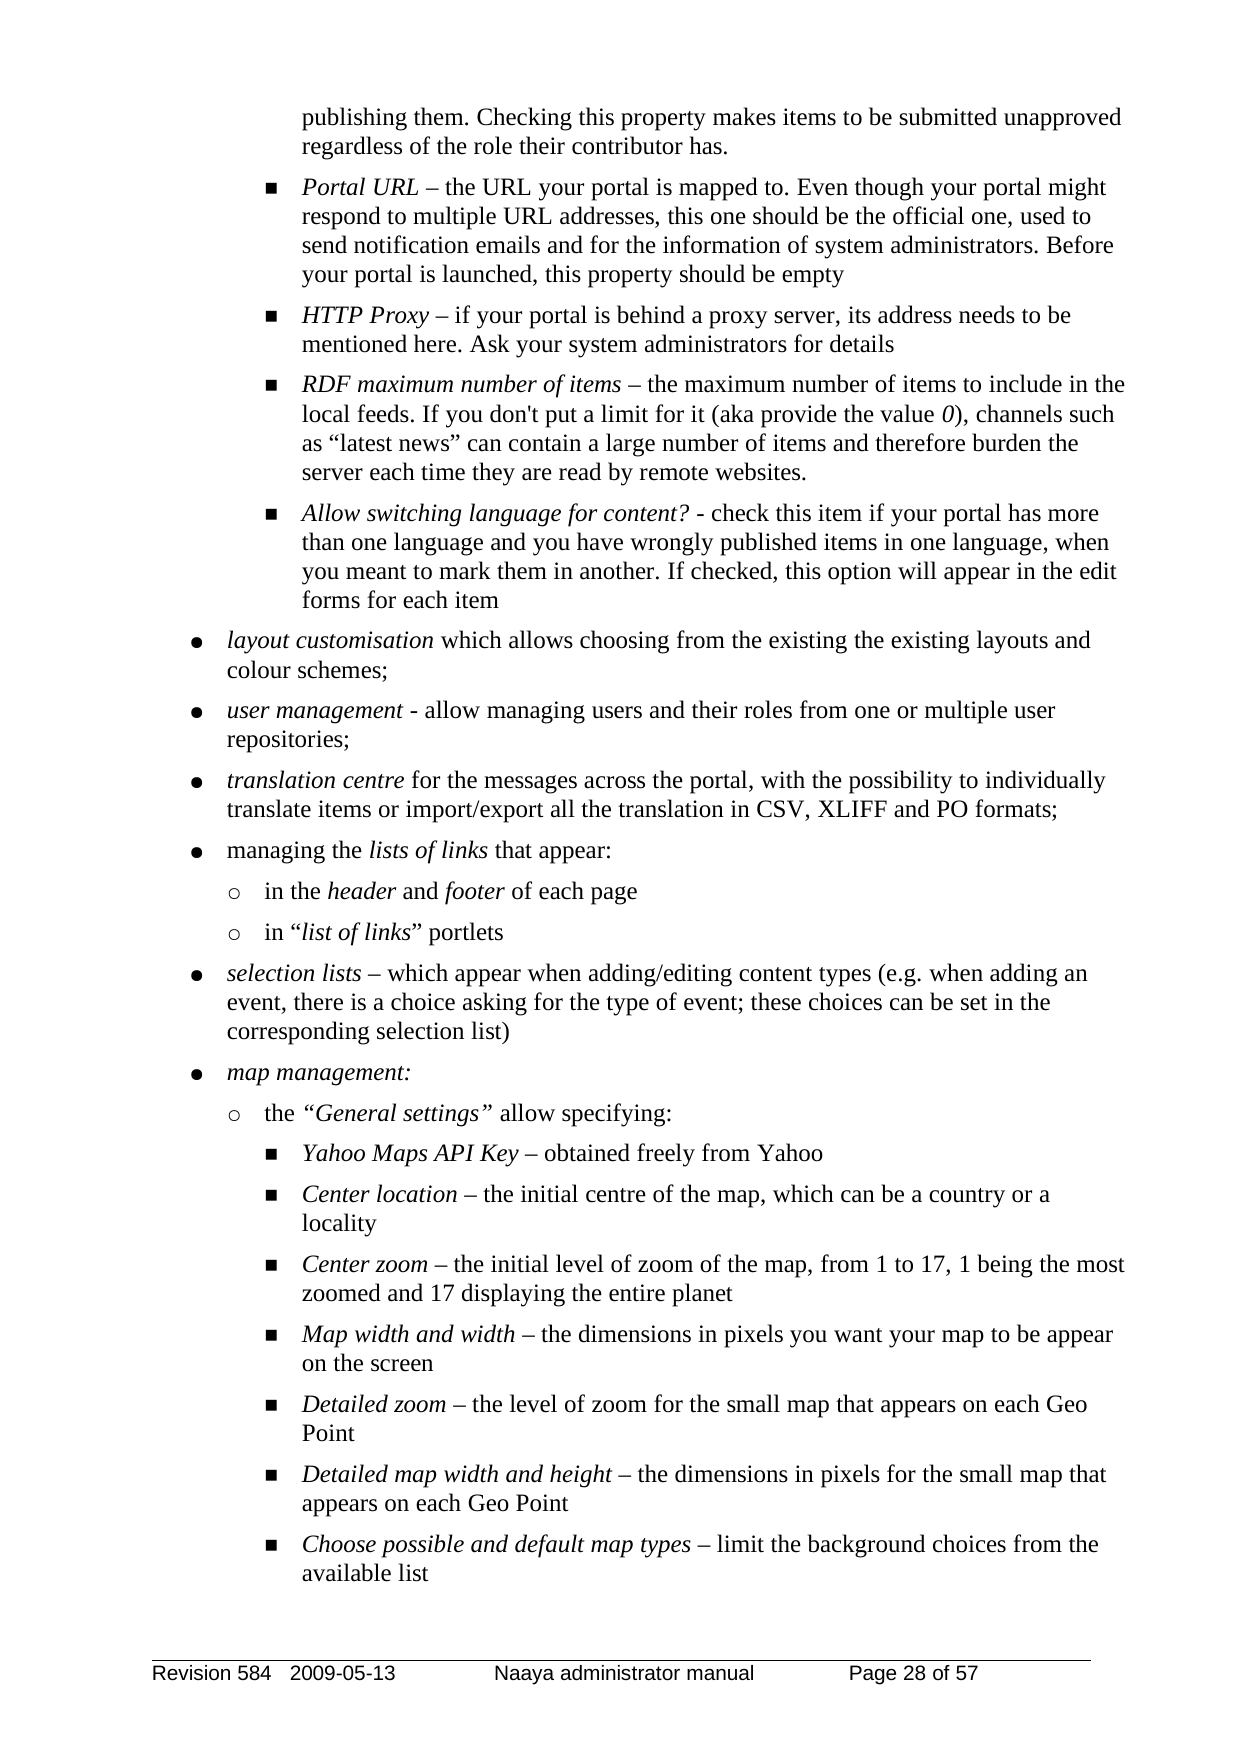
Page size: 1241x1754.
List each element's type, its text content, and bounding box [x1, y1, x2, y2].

list user management - allow managing users and their roles from one or multiple user repositories; [189, 695, 1128, 753]
list in “list of links” portlets [227, 917, 1128, 946]
list map management: [189, 1057, 1128, 1086]
list HTTP Proxy – if your portal is behind a proxy server, its address needs to be mentioned here. Ask your system administrators for details [264, 299, 1128, 358]
list the “General settings” allow specifying: [227, 1097, 1128, 1126]
list layout customisation which allows choosing from the existing the existing layouts and colour schemes; [189, 625, 1128, 683]
list publishing them. Checking this property makes items to be submitted unapproved regardless of the role their contributor has. [264, 102, 1128, 160]
list translation centre for the messages across the portal, with the possibility to individually translate items or import/export all the translation in CSV, XLIFF and PO formats; [189, 765, 1128, 823]
list Choose possible and default map types – limit the background choices from the available list [264, 1528, 1128, 1587]
list managing the lists of links that appear: [189, 835, 1128, 864]
list Yahoo Maps API Key – obtained freely from Yahoo [264, 1138, 1128, 1167]
list Map width and width – the dimensions in pixels you want your map to be appear on the screen [264, 1319, 1128, 1377]
list Detailed map width and height – the dimensions in pixels for the small map that appears on each Geo Point [264, 1459, 1128, 1517]
list Center zoom – the initial level of zoom of the map, from 1 to 17, 1 being the most zoomed and 17 displaying the entire planet [264, 1249, 1128, 1307]
list Detailed zoom – the level of zoom for the small map that appears on each Geo Point [264, 1389, 1128, 1447]
list Center location – the initial centre of the map, which can be a country or a locality [264, 1179, 1128, 1237]
list Allow switching language for content? - check this item if your portal has more than one language and you have wrongly published items in one language, when you meant to mark them in another. If checked, this option will appear in the edit forms for each item [264, 497, 1128, 614]
list Portal URL – the URL your portal is mapped to. Even though your portal might respond to multiple URL addresses, this one should be the official one, used to send notification emails and for the information of system administrators. Before your portal is launched, this property should be empty [264, 171, 1128, 288]
list selection lists – which appear when adding/editing content types (e.g. when adding an event, there is a choice asking for the type of event; these choices can be set in the corresponding selection list) [189, 958, 1128, 1045]
list RDF maximum number of items – the maximum number of items to include in the local feeds. If you don't put a limit for it (aka provide the value 0), channels such as “latest news” can contain a large number of items and therefore burden the server each time they are read by remote websites. [264, 369, 1128, 486]
list in the header and footer of each page [227, 876, 1128, 905]
